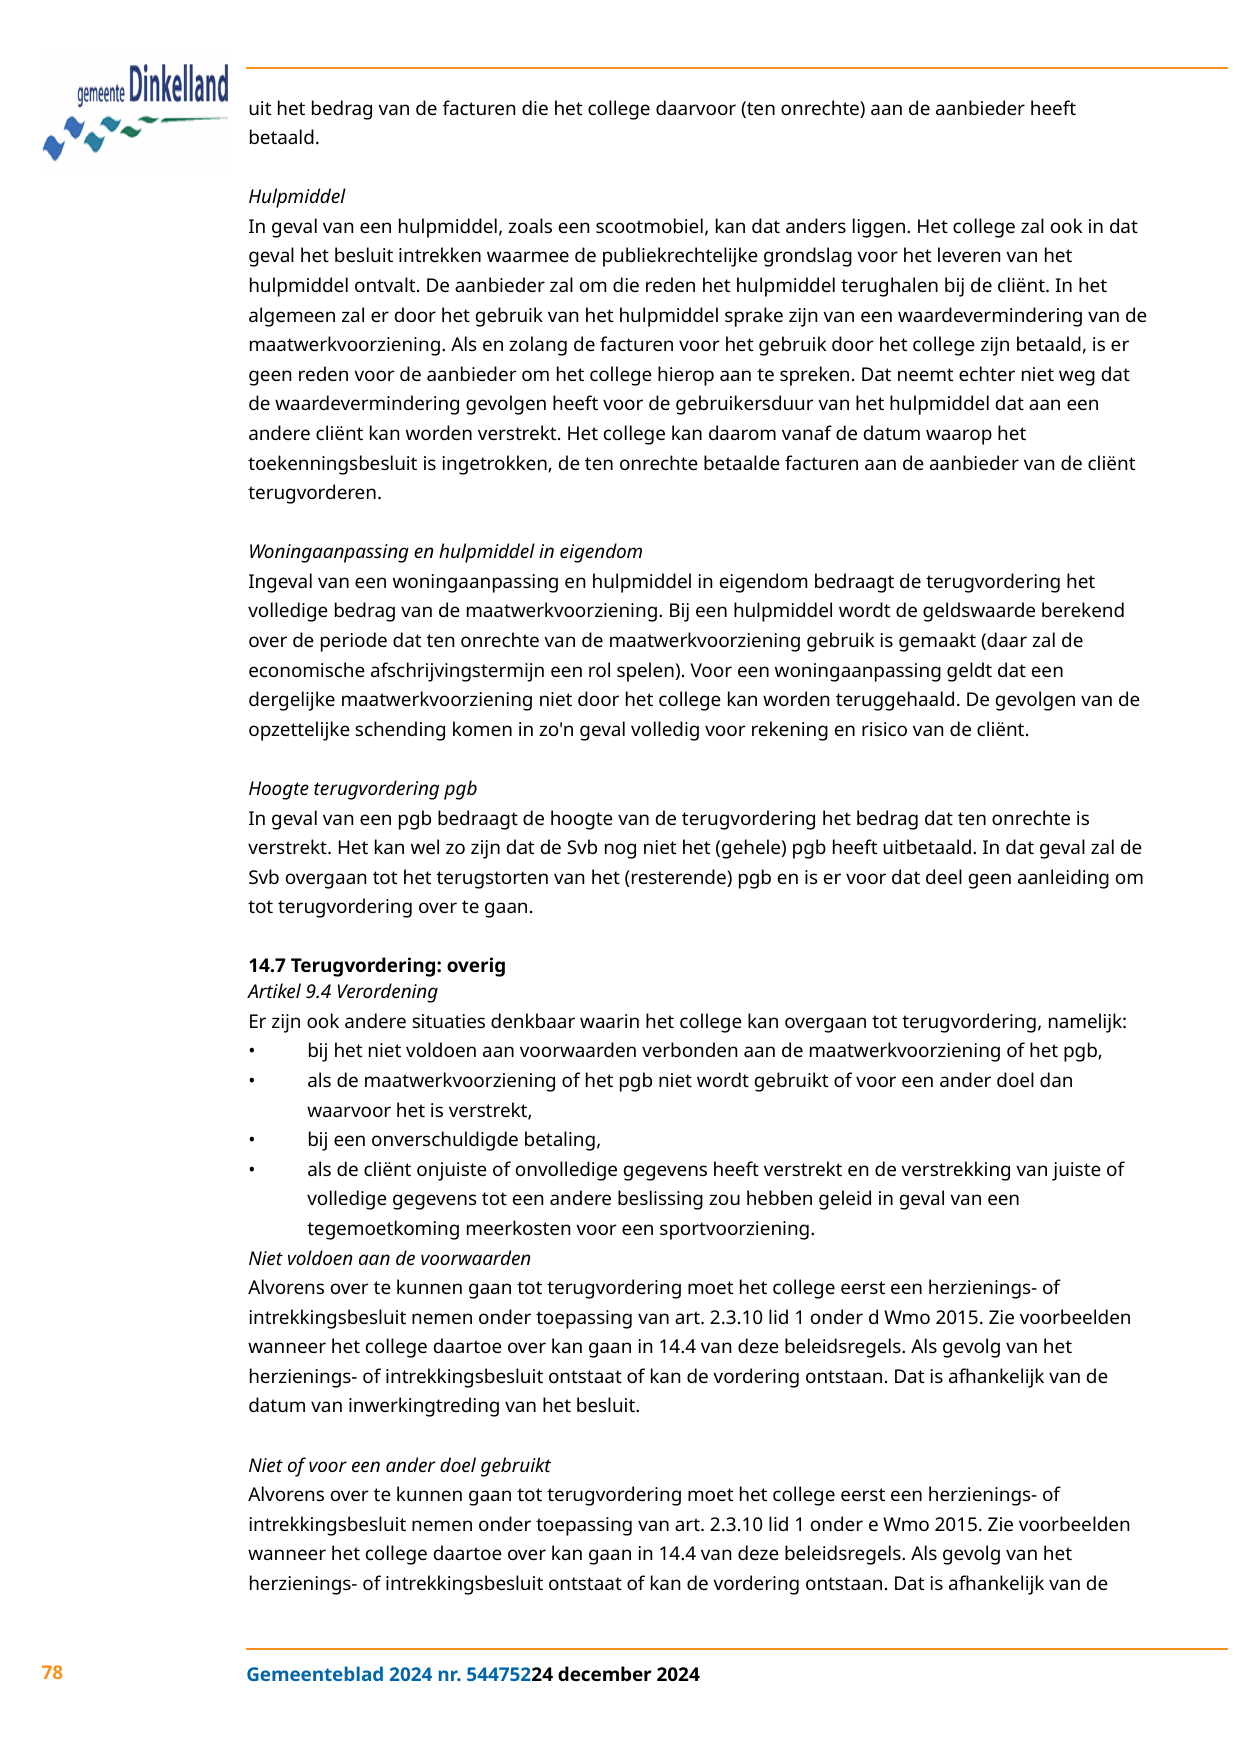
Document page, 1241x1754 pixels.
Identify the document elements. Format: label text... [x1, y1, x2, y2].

text Woningaanpassing en hulpmiddel in eigendom [248, 538, 1152, 564]
text Hoogte terugvordering pgb [248, 775, 1152, 801]
list als de cliënt onjuiste of onvolledige gegevens heeft verstrekt en de verstrekking van juiste of volledige gegevens tot een andere beslissing zou hebben geleid in geval van een tegemoetkoming meerkosten voor een sportvoorziening. [248, 1156, 1152, 1241]
text Niet of voor een ander doel gebruikt [248, 1452, 1152, 1477]
text In geval van een pgb bedraagt de hoogte van de terugvordering het bedrag dat ten onrechte is verstrekt. Het kan wel zo zijn dat de Svb nog niet het (gehele) pgb heeft uitbetaald. In dat geval zal de Svb overgaan tot het terugstorten van het (resterende) pgb en is er voor dat deel geen aanleiding om tot terugvordering over te gaan. [248, 805, 1152, 919]
list als de maatwerkvoorziening of het pgb niet wordt gebruikt of voor een ander doel dan waarvoor het is verstrekt, [248, 1067, 1152, 1122]
text Alvorens over te kunnen gaan tot terugvordering moet het college eerst een herzienings- of intrekkingsbesluit nemen onder toepassing van art. 2.3.10 lid 1 onder d Wmo 2015. Zie voorbeelden wanneer het college daartoe over kan gaan in 14.4 van deze beleidsregels. Als gevolg van het herzienings- of intrekkingsbesluit ontstaat of kan de vordering ontstaan. Dat is afhankelijk van de datum van inwerkingtreding van het besluit. [248, 1274, 1152, 1418]
list bij een onverschuldigde betaling, [248, 1126, 1152, 1152]
text Artikel 9.4 Verordening [248, 978, 1152, 1004]
text Hulpmiddel [248, 183, 1152, 209]
list bij het niet voldoen aan voorwaarden verbonden aan de maatwerkvoorziening of het pgb, [248, 1038, 1152, 1063]
text Er zijn ook andere situaties denkbaar waarin het college kan overgaan tot terugvordering, namelijk: [248, 1008, 1152, 1034]
text 14.7 Terugvordering: overig [248, 953, 1152, 978]
text In geval van een hulpmiddel, zoals een scootmobiel, kan dat anders liggen. Het college zal ook in dat geval het besluit intrekken waarmee de publiekrechtelijke grondslag voor het leveren van het hulpmiddel ontvalt. De aanbieder zal om die reden het hulpmiddel terughalen bij de cliënt. In het algemeen zal er door het gebruik van het hulpmiddel sprake zijn van een waardevermindering van de maatwerkvoorziening. Als en zolang de facturen voor het gebruik door het college zijn betaald, is er geen reden voor de aanbieder om het college hierop aan te spreken. Dat neemt echter niet weg dat de waardevermindering gevolgen heeft voor de gebruikersduur van het hulpmiddel dat aan een andere cliënt kan worden verstrekt. Het college kan daarom vanaf de datum waarop het toekenningsbesluit is ingetrokken, de ten onrechte betaalde facturen aan de aanbieder van de cliënt terugvorderen. [248, 213, 1152, 505]
text Alvorens over te kunnen gaan tot terugvordering moet het college eerst een herzienings- of intrekkingsbesluit nemen onder toepassing van art. 2.3.10 lid 1 onder e Wmo 2015. Zie voorbeelden wanneer het college daartoe over kan gaan in 14.4 van deze beleidsregels. Als gevolg van het herzienings- of intrekkingsbesluit ontstaat of kan de vordering ontstaan. Dat is afhankelijk van de [248, 1481, 1152, 1596]
picture [41, 47, 231, 172]
text uit het bedrag van de facturen die het college daarvoor (ten onrechte) aan de aanbieder heeft betaald. [248, 95, 1152, 150]
text Ingeval van een woningaanpassing en hulpmiddel in eigendom bedraagt de terugvordering het volledige bedrag van de maatwerkvoorziening. Bij een hulpmiddel wordt de geldswaarde berekend over de periode dat ten onrechte van de maatwerkvoorziening gebruik is gemaakt (daar zal de economische afschrijvingstermijn een rol spelen). Voor een woningaanpassing geldt dat een dergelijke maatwerkvoorziening niet door het college kan worden teruggehaald. De gevolgen van de opzettelijke schending komen in zo'n geval volledig voor rekening en risico van de cliënt. [248, 568, 1152, 742]
text Niet voldoen aan de voorwaarden [248, 1245, 1152, 1270]
